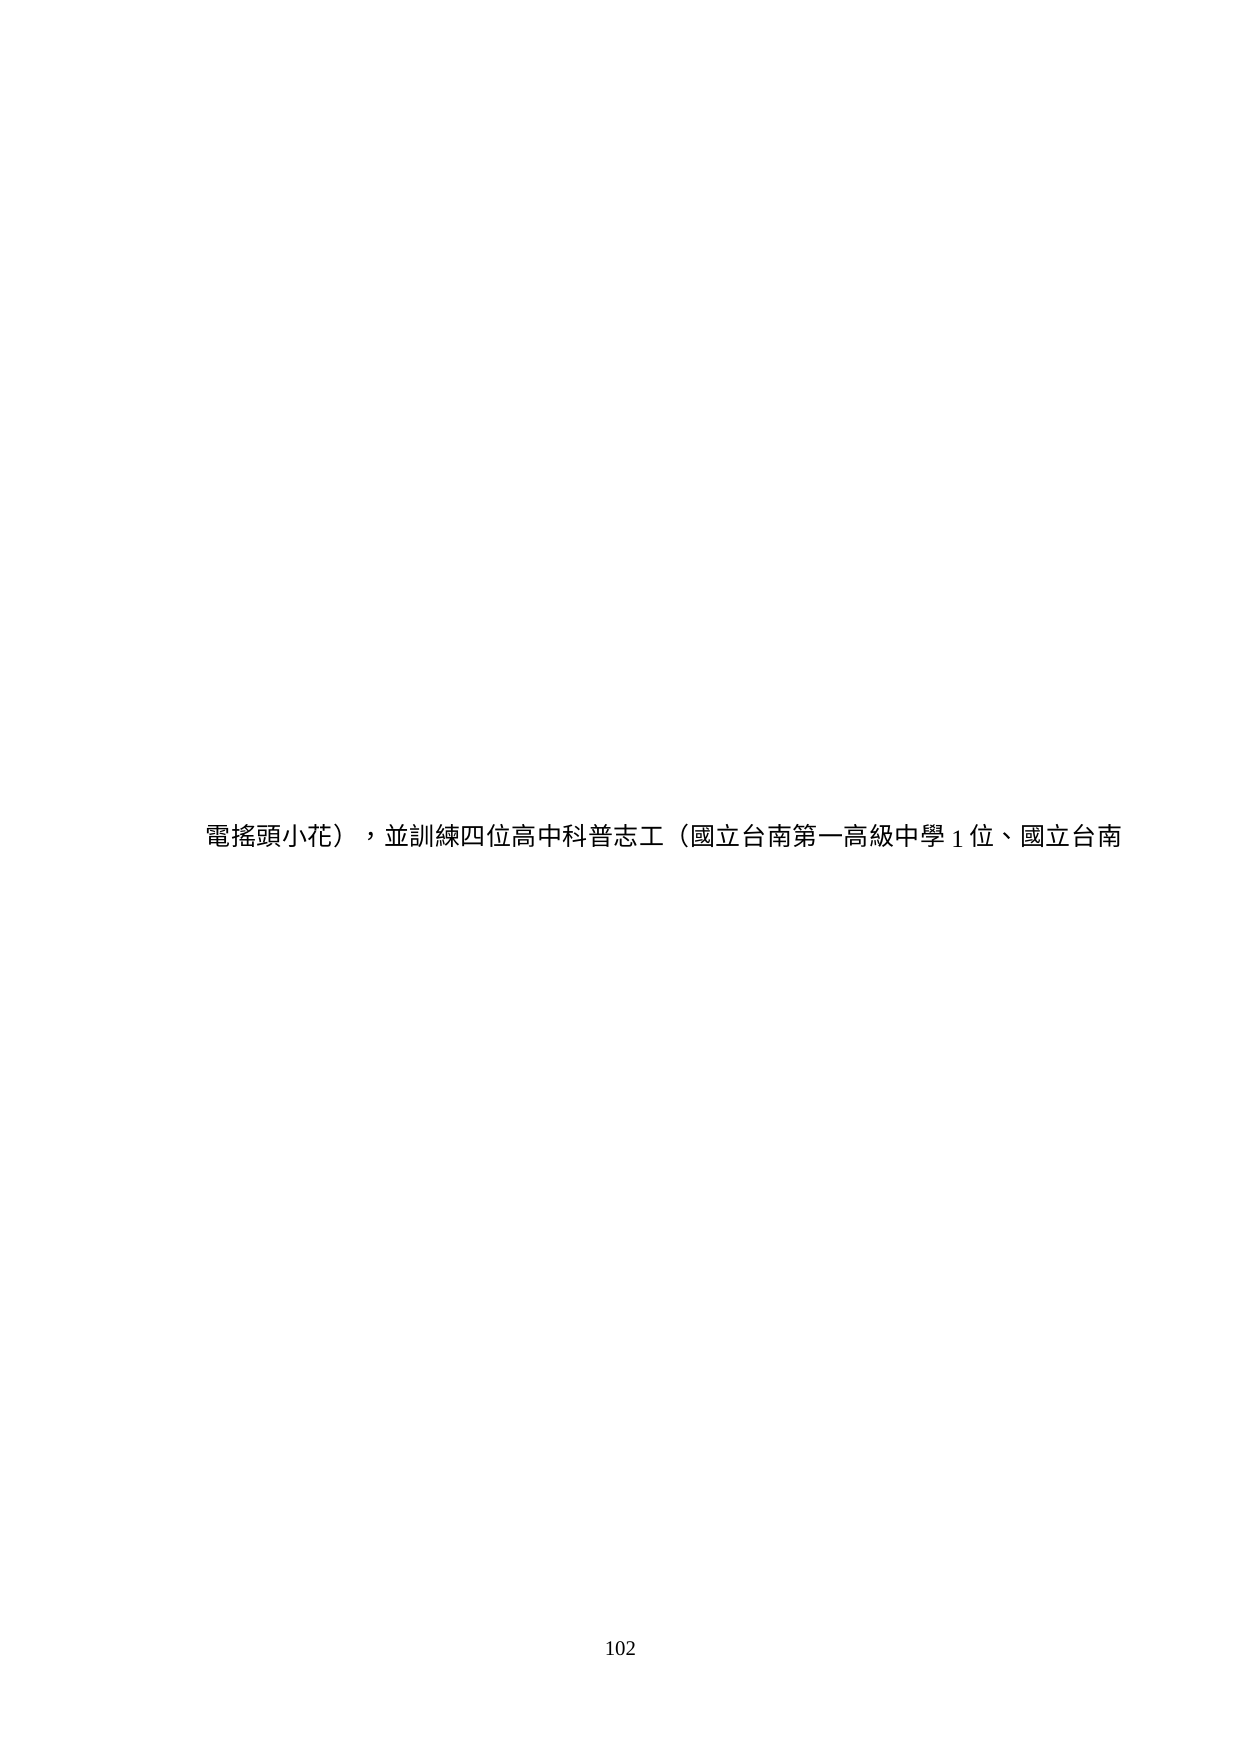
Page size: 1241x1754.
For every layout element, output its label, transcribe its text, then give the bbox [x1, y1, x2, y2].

list 電搖頭小花），並訓練四位高中科普志工（國立台南第一高級中學1位、國立台南 [118, 816, 1122, 852]
